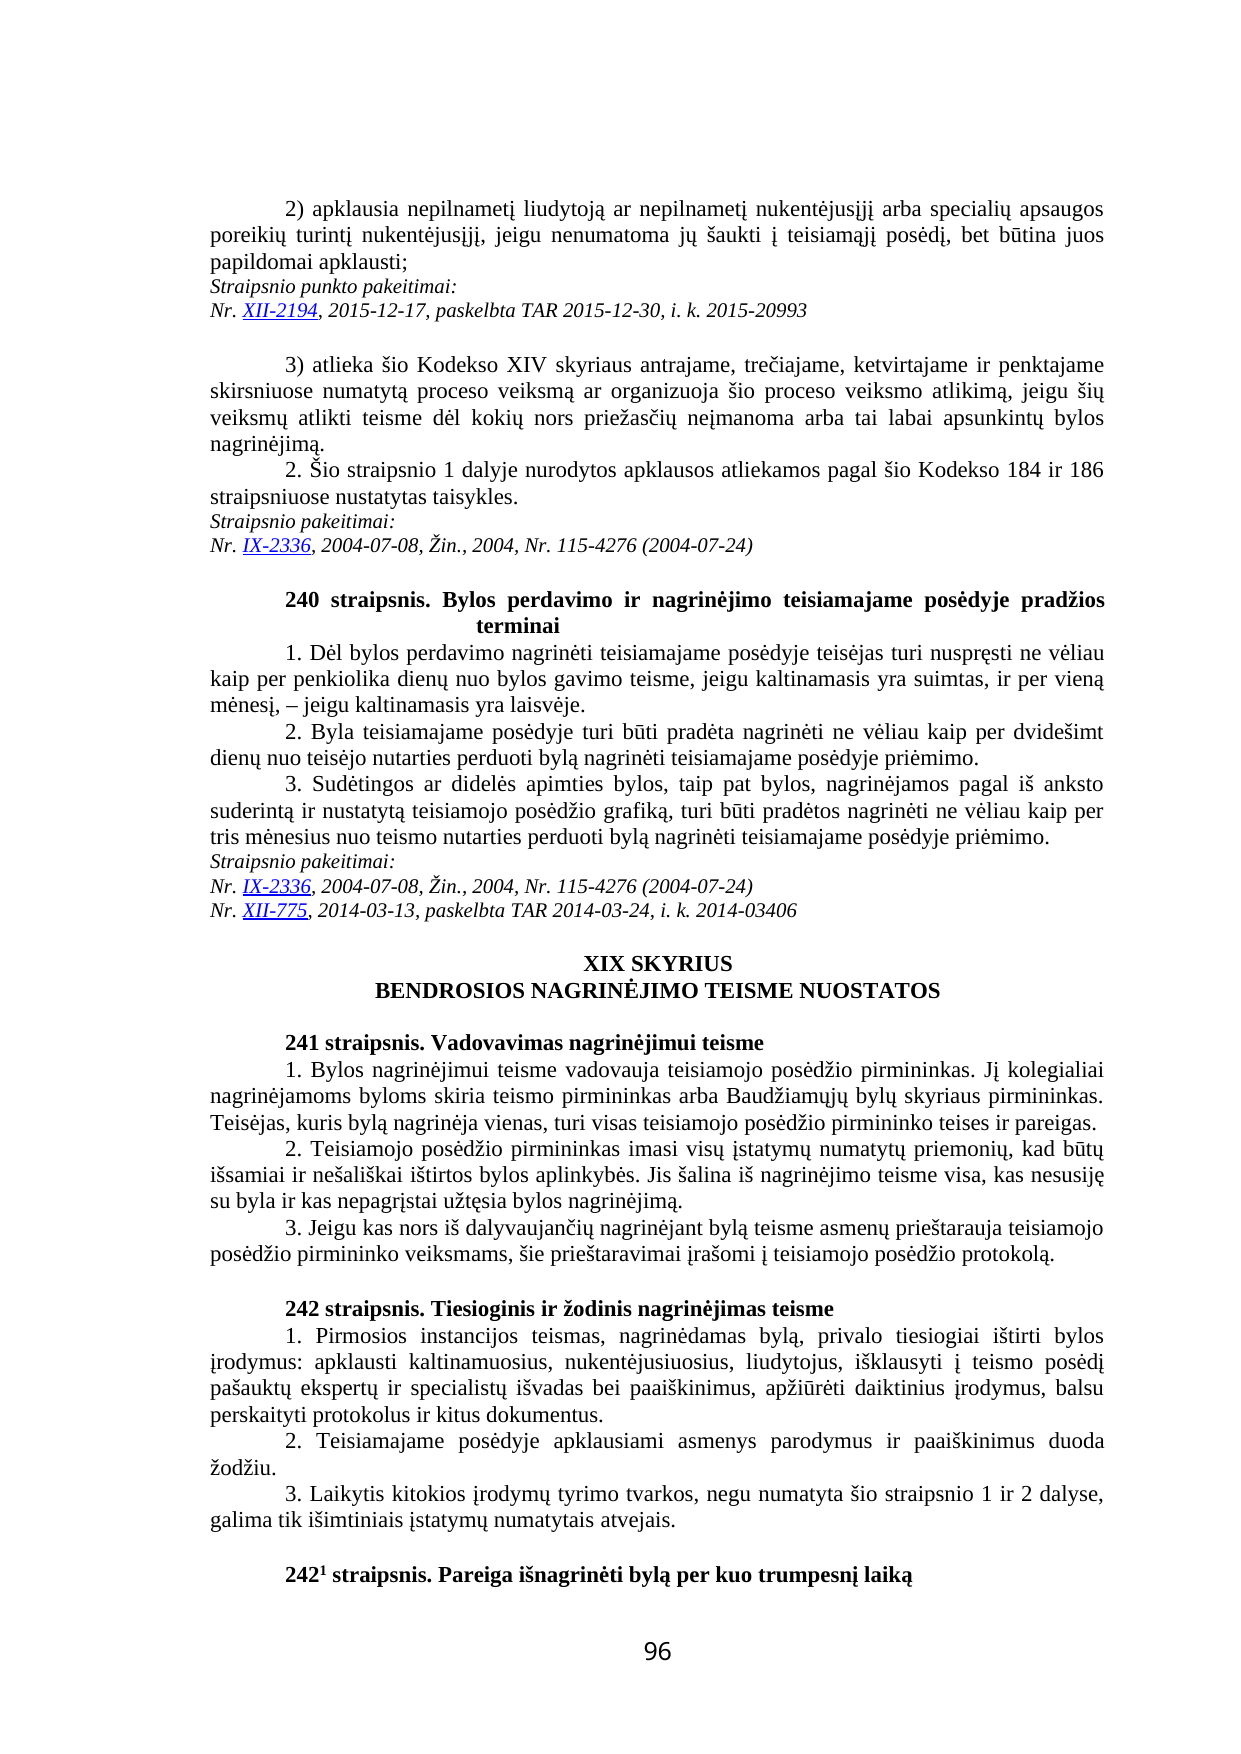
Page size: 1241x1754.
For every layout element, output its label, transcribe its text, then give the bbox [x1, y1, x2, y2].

text 2. Teisiamajame posėdyje apklausiami asmenys parodymus ir paaiškinimus duoda žodžiu. [210, 1427, 1106, 1480]
text 2) apklausia nepilnametį liudytoją ar nepilnametį nukentėjusįjį arba specialių apsaugos poreikių turintį nukentėjusįjį, jeigu nenumatoma jų šaukti į teisiamąjį posėdį, bet būtina juos papildomai apklausti; [210, 195, 1106, 274]
text Straipsnio pakeitimai: [210, 849, 1106, 873]
text Nr. XII-775, 2014-03-13, paskelbta TAR 2014-03-24, i. k. 2014-03406 [210, 898, 1106, 922]
text 1. Pirmosios instancijos teismas, nagrinėdamas bylą, privalo tiesiogiai ištirti bylos įrodymus: apklausti kaltinamuosius, nukentėjusiuosius, liudytojus, išklausyti į teismo posėdį pašauktų ekspertų ir specialistų išvadas bei paaiškinimus, apžiūrėti daiktinius įrodymus, balsu perskaityti protokolus ir kitus dokumentus. [210, 1322, 1106, 1427]
text 2421 straipsnis. Pareiga išnagrinėti bylą per kuo trumpesnį laiką [210, 1561, 1106, 1588]
text 241 straipsnis. Vadovavimas nagrinėjimui teisme [210, 1029, 1106, 1056]
text Straipsnio punkto pakeitimai: [210, 274, 1106, 298]
text Bendrosios nagrinėjimo teisme nuostatos [210, 977, 1106, 1003]
text Nr. IX-2336, 2004-07-08, Žin., 2004, Nr. 115-4276 (2004-07-24) [210, 873, 1106, 898]
text 3. Sudėtingos ar didelės apimties bylos, taip pat bylos, nagrinėjamos pagal iš anksto suderintą ir nustatytą teisiamojo posėdžio grafiką, turi būti pradėtos nagrinėti ne vėliau kaip per tris mėnesius nuo teismo nutarties perduoti bylą nagrinėti teisiamajame posėdyje priėmimo. [210, 770, 1106, 849]
text 3. Laikytis kitokios įrodymų tyrimo tvarkos, negu numatyta šio straipsnio 1 ir 2 dalyse, galima tik išimtiniais įstatymų numatytais atvejais. [210, 1480, 1106, 1533]
text 2. Šio straipsnio 1 dalyje nurodytos apklausos atliekamos pagal šio Kodekso 184 ir 186 straipsniuose nustatytas taisykles. [210, 456, 1106, 509]
text 242 straipsnis. Tiesioginis ir žodinis nagrinėjimas teisme [210, 1295, 1106, 1322]
text 1. Dėl bylos perdavimo nagrinėti teisiamajame posėdyje teisėjas turi nuspręsti ne vėliau kaip per penkiolika dienų nuo bylos gavimo teisme, jeigu kaltinamasis yra suimtas, ir per vieną mėnesį, – jeigu kaltinamasis yra laisvėje. [210, 639, 1106, 718]
text 2. Teisiamojo posėdžio pirmininkas imasi visų įstatymų numatytų priemonių, kad būtų išsamiai ir nešališkai ištirtos bylos aplinkybės. Jis šalina iš nagrinėjimo teisme visa, kas nesusiję su byla ir kas nepagrįstai užtęsia bylos nagrinėjimą. [210, 1135, 1106, 1214]
text XIX skyrius [210, 950, 1106, 977]
text Nr. XII-2194, 2015-12-17, paskelbta TAR 2015-12-30, i. k. 2015-20993 [210, 298, 1106, 322]
text 2. Byla teisiamajame posėdyje turi būti pradėta nagrinėti ne vėliau kaip per dvidešimt dienų nuo teisėjo nutarties perduoti bylą nagrinėti teisiamajame posėdyje priėmimo. [210, 718, 1106, 770]
text 3. Jeigu kas nors iš dalyvaujančių nagrinėjant bylą teisme asmenų prieštarauja teisiamojo posėdžio pirmininko veiksmams, šie prieštaravimai įrašomi į teisiamojo posėdžio protokolą. [210, 1214, 1106, 1267]
text 240 straipsnis. Bylos perdavimo ir nagrinėjimo teisiamajame posėdyje pradžios terminai [285, 586, 1106, 639]
text Straipsnio pakeitimai: [210, 509, 1106, 533]
text 3) atlieka šio Kodekso XIV skyriaus antrajame, trečiajame, ketvirtajame ir penktajame skirsniuose numatytą proceso veiksmą ar organizuoja šio proceso veiksmo atlikimą, jeigu šių veiksmų atlikti teisme dėl kokių nors priežasčių neįmanoma arba tai labai apsunkintų bylos nagrinėjimą. [210, 351, 1106, 456]
text Nr. IX-2336, 2004-07-08, Žin., 2004, Nr. 115-4276 (2004-07-24) [210, 533, 1106, 557]
text 1. Bylos nagrinėjimui teisme vadovauja teisiamojo posėdžio pirmininkas. Jį kolegialiai nagrinėjamoms byloms skiria teismo pirmininkas arba Baudžiamųjų bylų skyriaus pirmininkas. Teisėjas, kuris bylą nagrinėja vienas, turi visas teisiamojo posėdžio pirmininko teises ir pareigas. [210, 1056, 1106, 1135]
